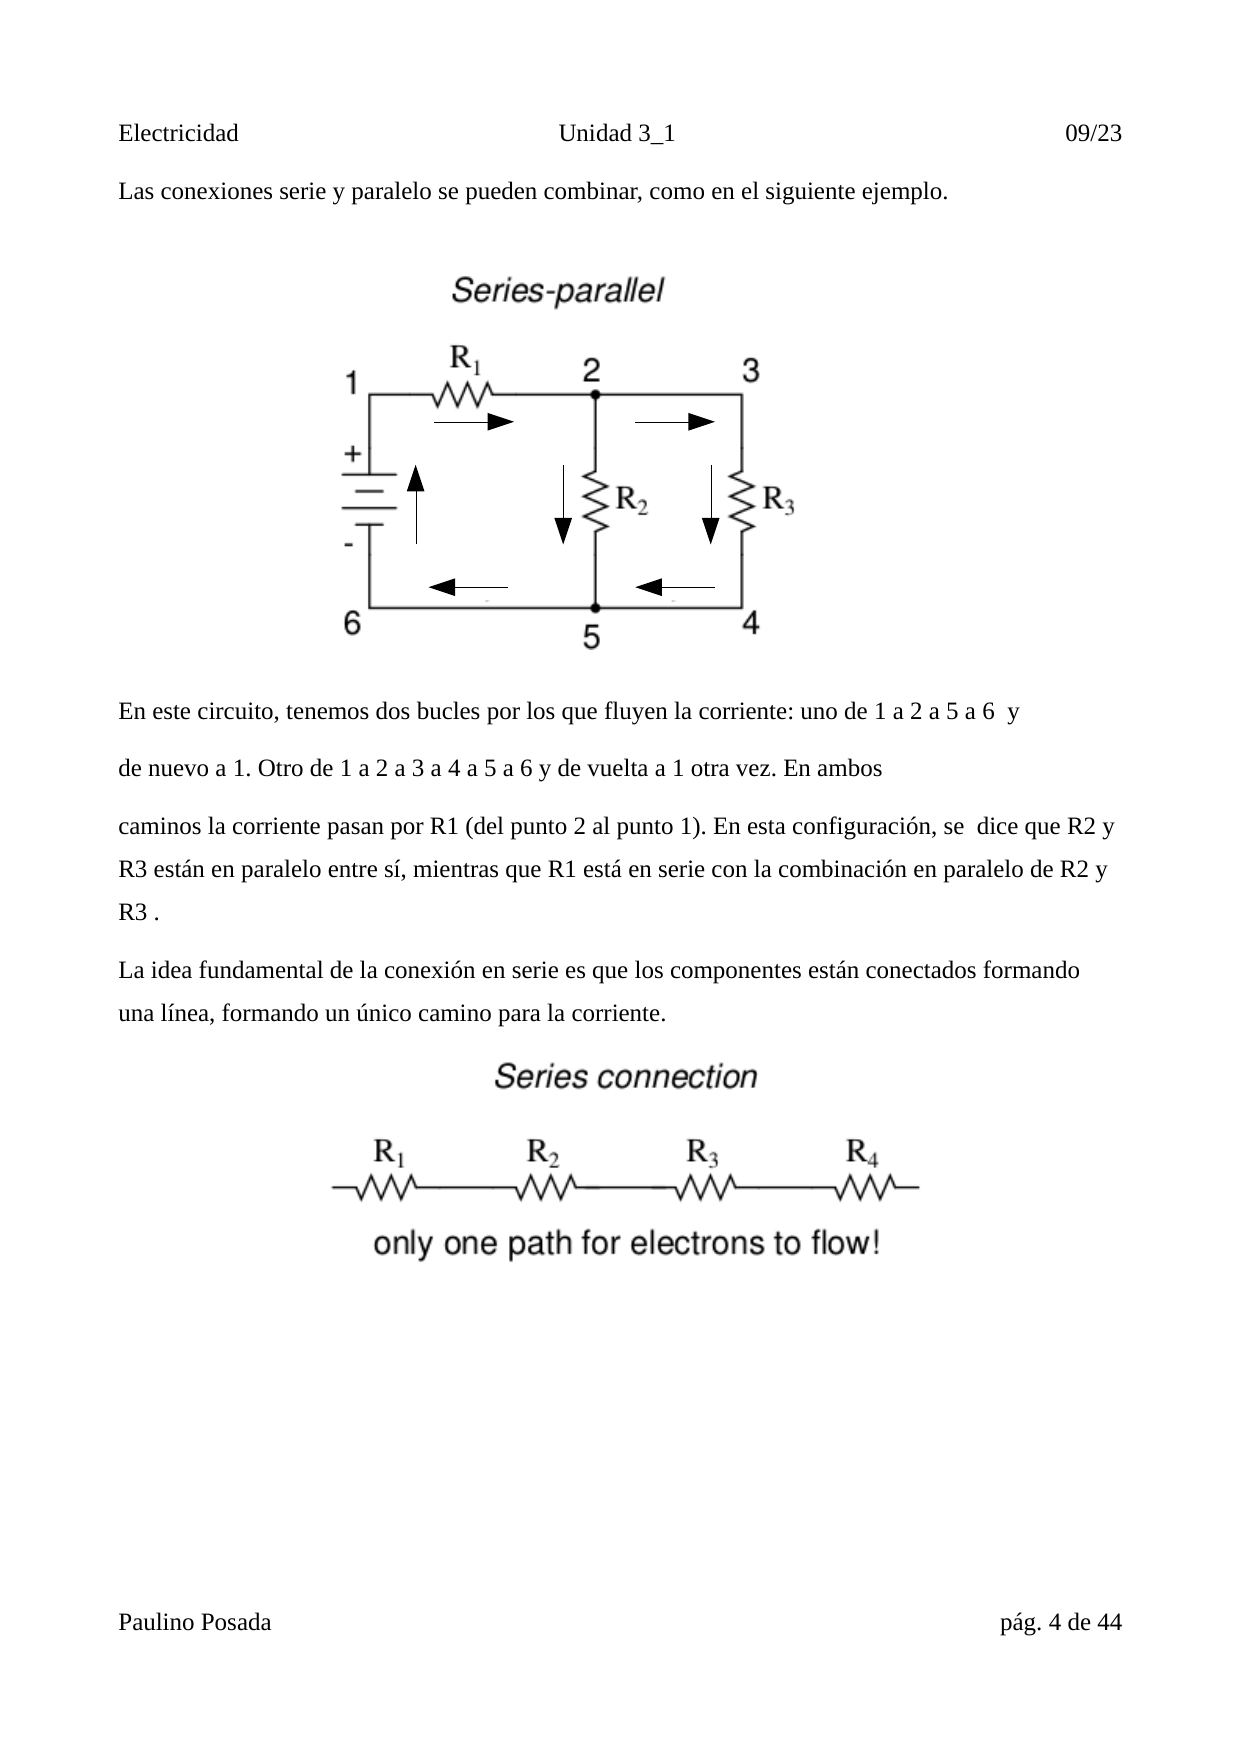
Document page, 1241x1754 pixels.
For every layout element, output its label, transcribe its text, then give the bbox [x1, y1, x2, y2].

picture [295, 261, 808, 650]
text En este circuito, tenemos dos bucles por los que fluyen la corriente: uno de 1 a 2 a 5 a 6 y [118, 696, 1122, 724]
text La idea fundamental de la conexión en serie es que los componentes están conectados formando una línea, formando un único camino para la corriente. [118, 955, 1122, 1027]
text Las conexiones serie y paralelo se pueden combinar, como en el siguiente ejemplo. [118, 176, 1122, 205]
text de nuevo a 1. Otro de 1 a 2 a 3 a 4 a 5 a 6 y de vuelta a 1 otra vez. En ambos [118, 753, 1122, 782]
picture [311, 1056, 929, 1284]
text caminos la corriente pasan por R1 (del punto 2 al punto 1). En esta configuración, se dice que R2 y R3 están en paralelo entre sí, mientras que R1 está en serie con la combinación en paralelo de R2 y R3 . [118, 811, 1122, 926]
